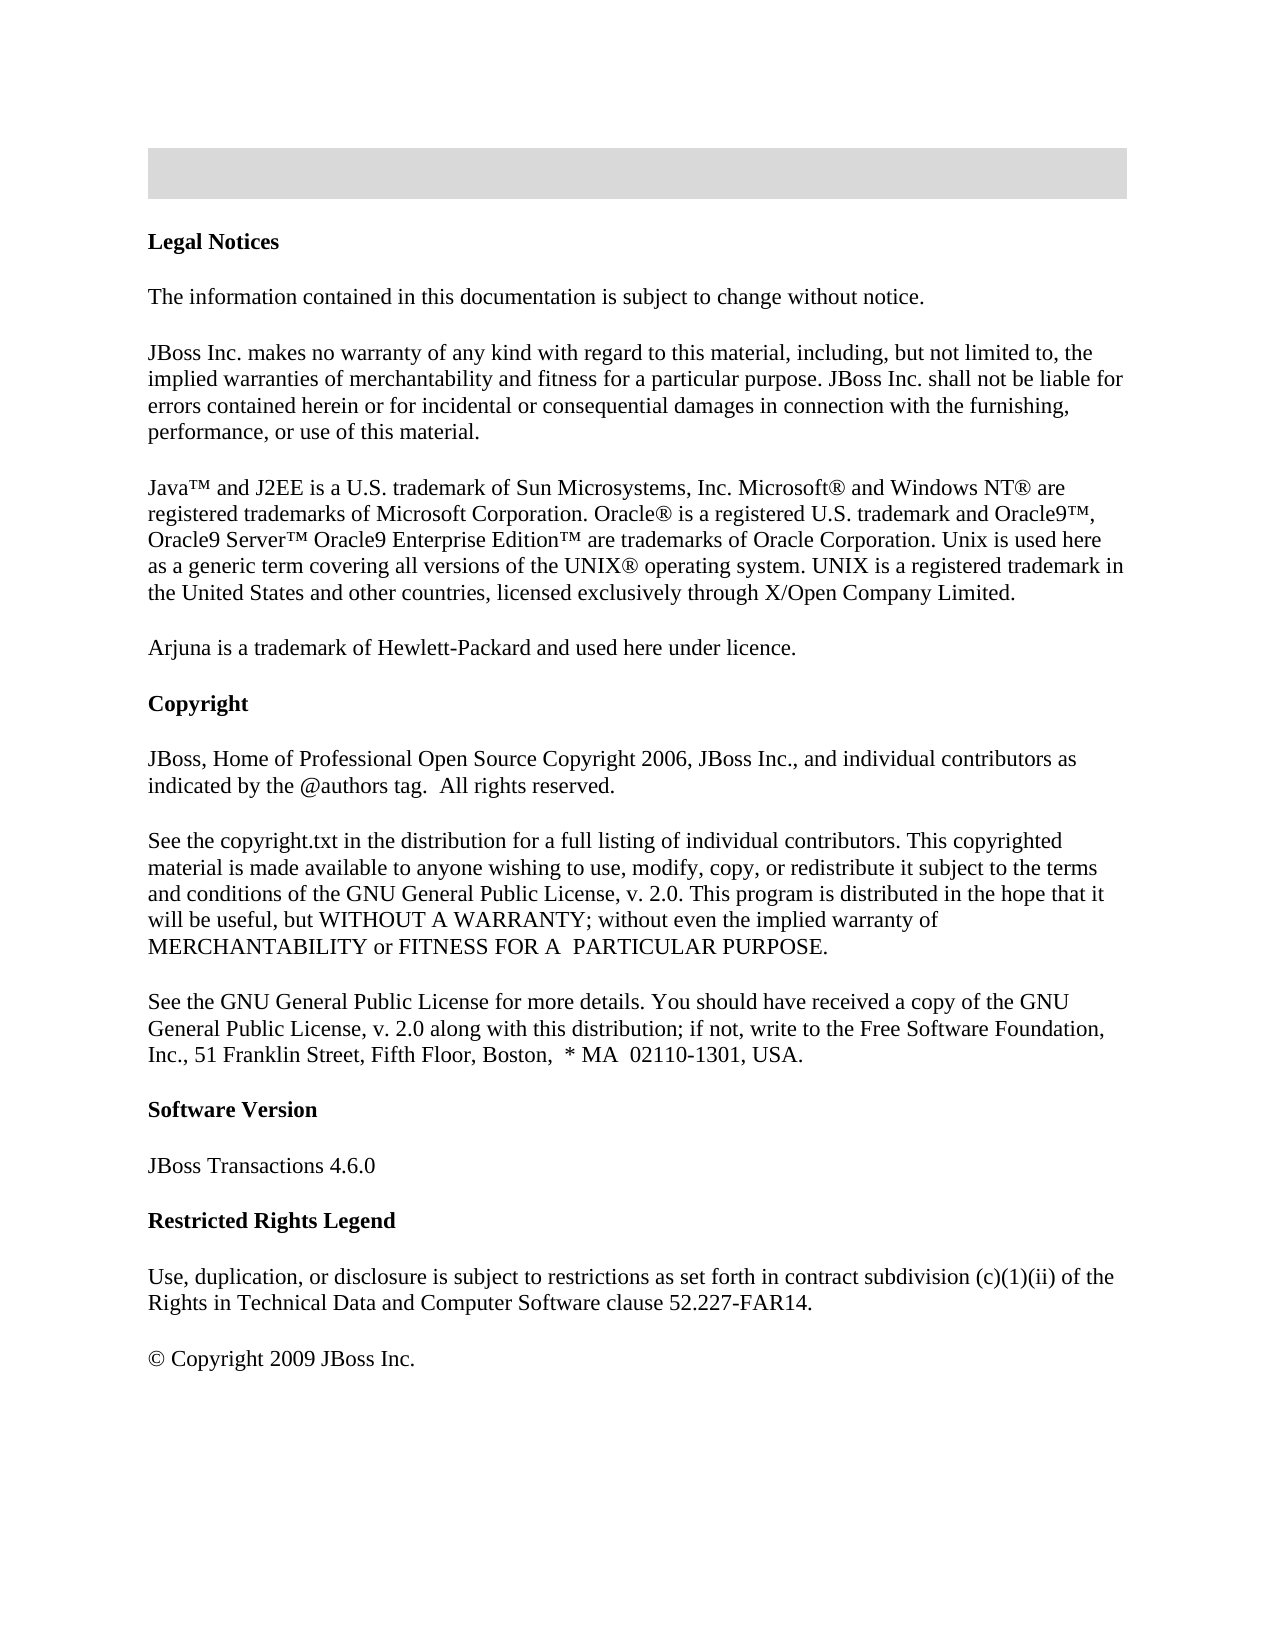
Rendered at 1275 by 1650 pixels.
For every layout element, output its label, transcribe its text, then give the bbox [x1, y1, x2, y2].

text © Copyright 2009 JBoss Inc. [148, 1345, 1127, 1371]
text Restricted Rights Legend [148, 1208, 1127, 1234]
text JBoss Transactions 4.4.0 [148, 1152, 1127, 1178]
text Arjuna is a trademark of Hewlett-Packard and used here under licence. [148, 634, 1127, 661]
text Legal Notices [148, 228, 1127, 254]
text JBoss Inc. makes no warranty of any kind with regard to this material, including, but not limited to, the implied warranties of merchantability and fitness for a particular purpose. JBoss Inc. shall not be liable for errors contained herein or for incidental or consequential damages in connection with the furnishing, performance, or use of this material. [148, 339, 1127, 444]
text Java™ and J2EE is a U.S. trademark of Sun Microsystems, Inc. Microsoft® and Windows NT® are registered trademarks of Microsoft Corporation. Oracle® is a registered U.S. trademark and Oracle9™, Oracle9 Server™ Oracle9 Enterprise Edition™ are trademarks of Oracle Corporation. Unix is used here as a generic term covering all versions of the UNIX® operating system. UNIX is a registered trademark in the United States and other countries, licensed exclusively through X/Open Company Limited. [148, 473, 1127, 605]
text The information contained in this documentation is subject to change without notice. [148, 283, 1127, 310]
text Copyright [148, 690, 1127, 716]
text See the copyright.txt in the distribution for a full listing of individual contributors. This copyrighted material is made available to anyone wishing to use, modify, copy, or redistribute it subject to the terms and conditions of the GNU General Public License, v. 2.0. This program is distributed in the hope that it will be useful, but WITHOUT A WARRANTY; without even the implied warranty of MERCHANTABILITY or FITNESS FOR A PARTICULAR PURPOSE. [148, 827, 1127, 959]
text JBoss, Home of Professional Open Source Copyright 2006, JBoss Inc., and individual contributors as indicated by the @authors tag. All rights reserved. [148, 746, 1127, 798]
text Software Version [148, 1097, 1127, 1123]
text See the GNU General Public License for more details. You should have received a copy of the GNU General Public License, v. 2.0 along with this distribution; if not, write to the Free Software Foundation, Inc., 51 Franklin Street, Fifth Floor, Boston, * MA 02110-1301, USA. [148, 988, 1127, 1067]
text Use, duplication, or disclosure is subject to restrictions as set forth in contract subdivision (c)(1)(ii) of the Rights in Technical Data and Computer Software clause 52.227-FAR14. [148, 1263, 1127, 1316]
